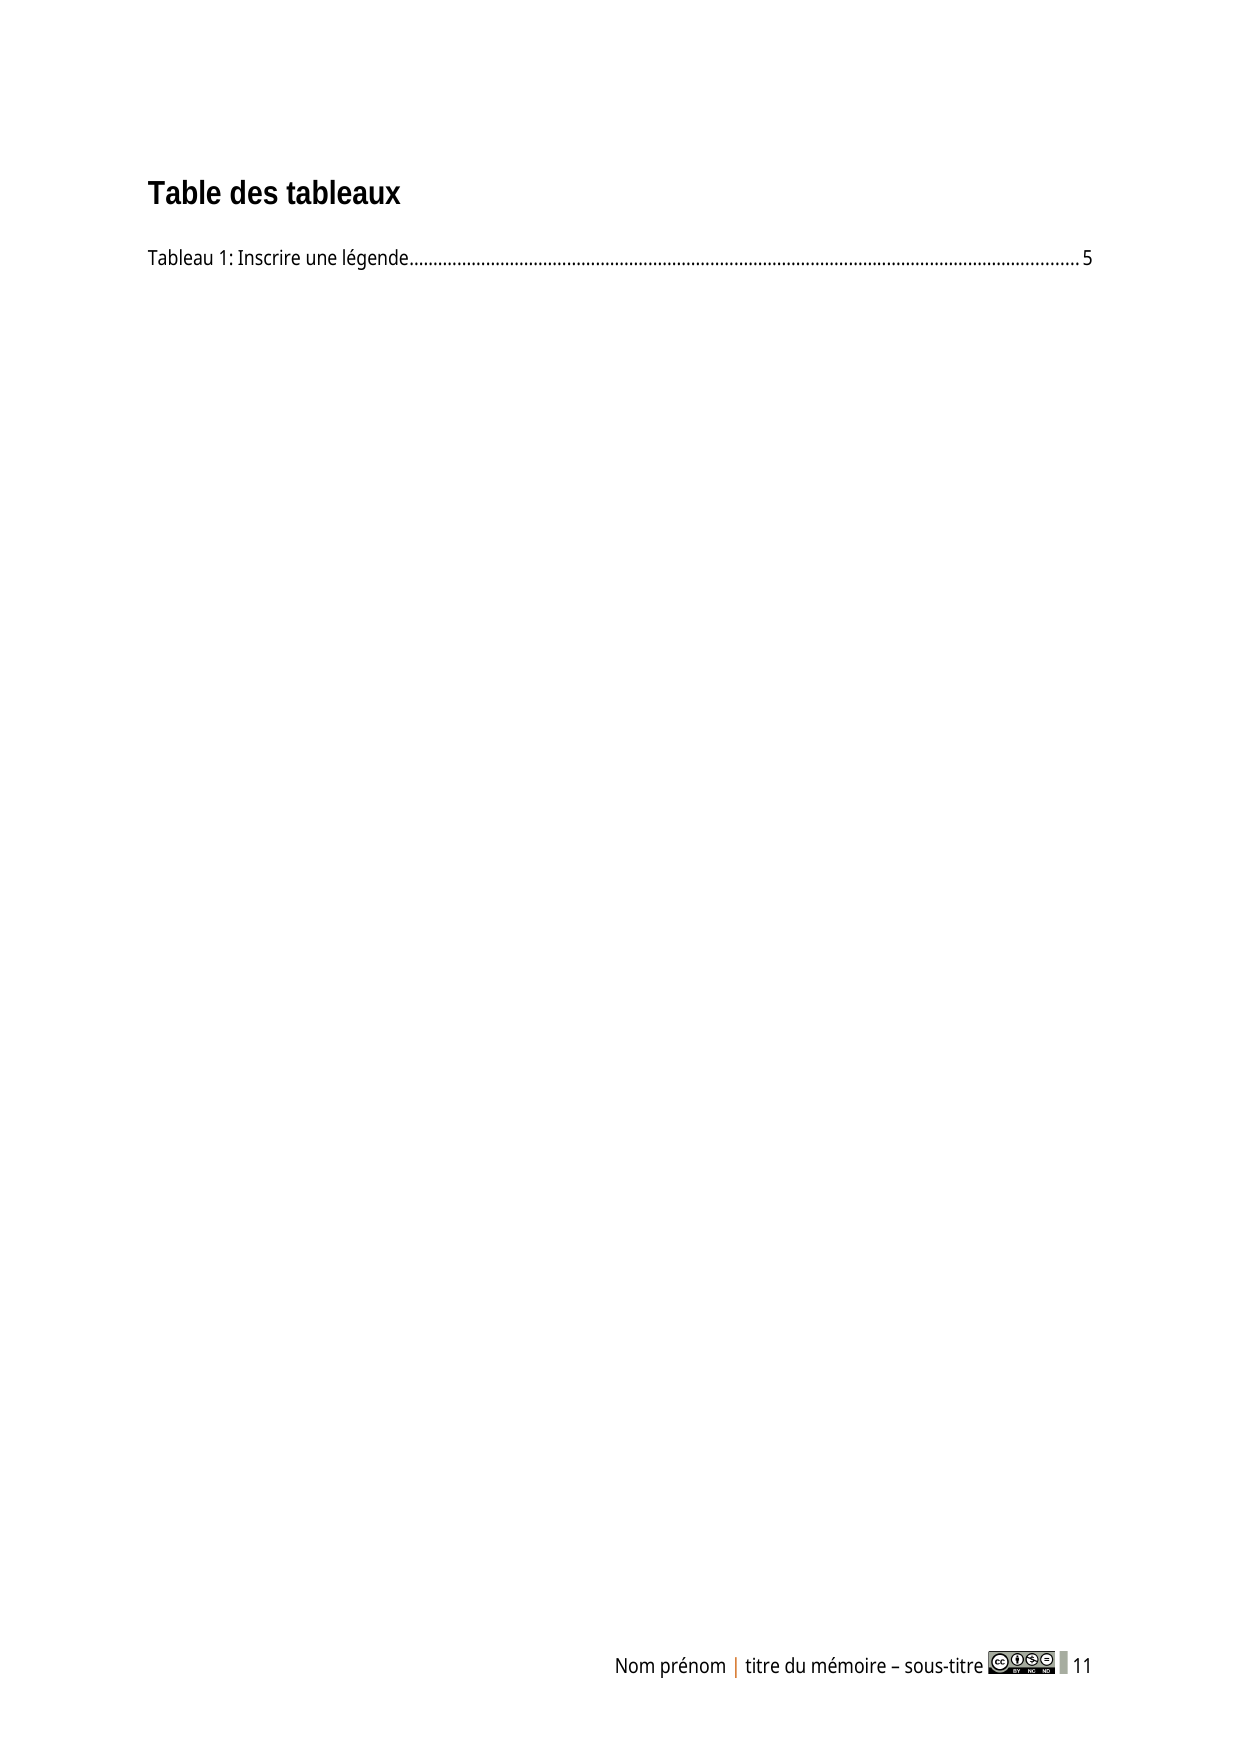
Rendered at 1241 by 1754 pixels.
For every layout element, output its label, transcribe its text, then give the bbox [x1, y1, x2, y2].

picture [1059, 1651, 1068, 1674]
text Tableau 1: Inscrire une légende 5 [148, 243, 1092, 271]
picture [988, 1651, 1055, 1674]
subtitle Table des tableaux [148, 173, 1092, 211]
